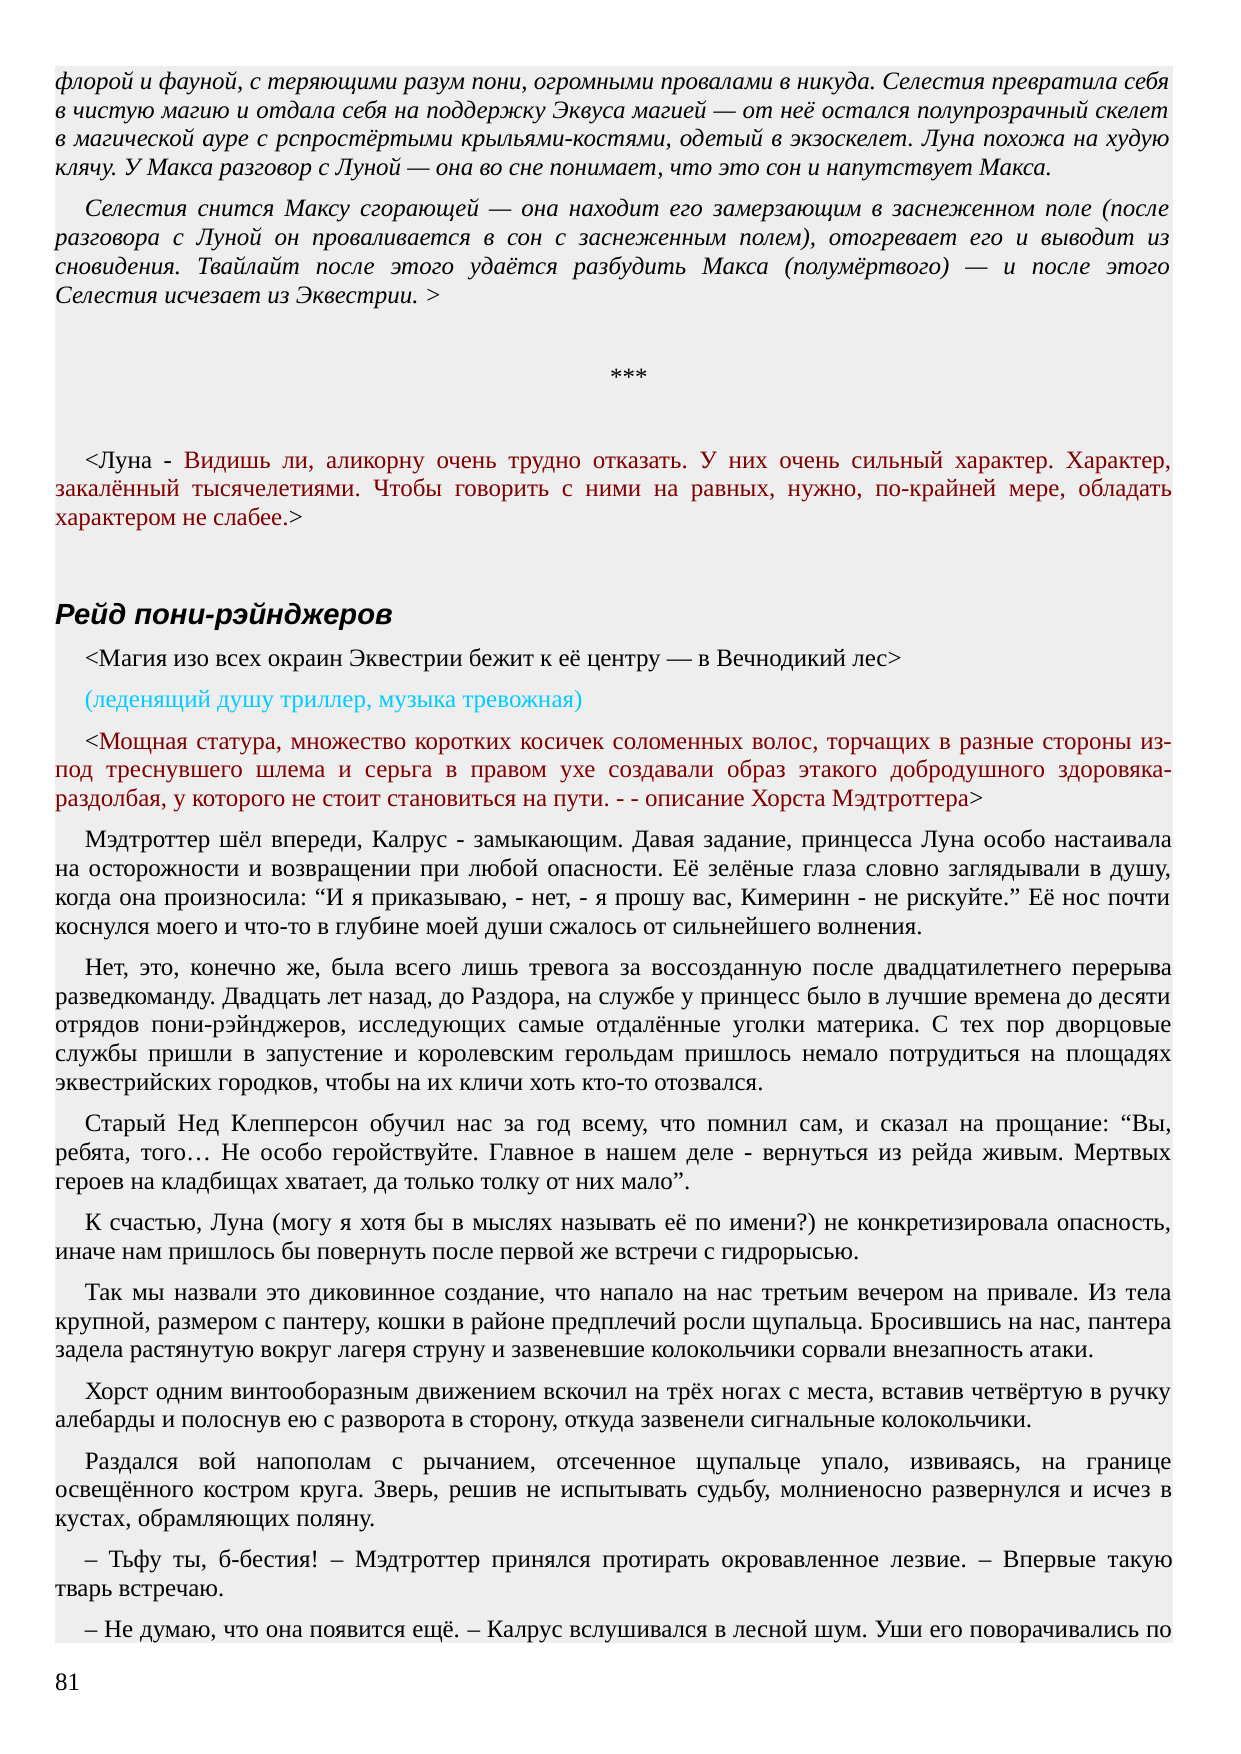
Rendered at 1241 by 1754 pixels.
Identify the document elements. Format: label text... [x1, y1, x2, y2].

subtitle Рейд пони-рэйнджеров [55, 597, 1173, 631]
text <Магия изо всех окраин Эквестрии бежит к её центру — в Вечнодикий лес> [55, 643, 1173, 672]
text Мэдтроттер шёл впереди, Калрус - замыкающим. Давая задание, принцесса Луна особо настаивала на осторожности и возвращении при любой опасности. Её зелёные глаза словно заглядывали в душу, когда она произносила: “И я приказываю, - нет, - я прошу вас, Кимеринн - не рискуйте.” Её нос почти коснулся моего и что-то в глубине моей души сжалось от сильнейшего волнения. [55, 824, 1173, 939]
text Старый Нед Клепперсон обучил нас за год всему, что помнил сам, и сказал на прощание: “Вы, ребята, того… Не особо геройствуйте. Главное в нашем деле - вернуться из рейда живым. Мертвых героев на кладбищах хватает, да только толку от них мало”. [55, 1108, 1173, 1194]
text Раздался вой напополам с рычанием, отсеченное щупальце упало, извиваясь, на границе освещённого костром круга. Зверь, решив не испытывать судьбу, молниеносно развернулся и исчез в кустах, обрамляющих поляну. [55, 1446, 1173, 1532]
text Хорст одним винтооборазным движением вскочил на трёх ногах с места, вставив четвёртую в ручку алебарды и полоснув ею с разворота в сторону, откуда зазвенели сигнальные колокольчики. [55, 1376, 1173, 1433]
text флорой и фауной, с теряющими разум пони, огромными провалами в никуда. Селестия превратила себя в чистую магию и отдала себя на поддержку Эквуса магией — от неё остался полупрозрачный скелет в магической ауре с рспростёртыми крыльями-костями, одетый в экзоскелет. Луна похожа на худую клячу. У Макса разговор с Луной — она во сне понимает, что это сон и напутствует Макса. [55, 66, 1173, 181]
text – Не думаю, что она появится ещё. – Калрус вслушивался в лесной шум. Уши его поворачивались по [55, 1614, 1173, 1643]
text Нет, это, конечно же, была всего лишь тревога за воссозданную после двадцатилетнего перерыва разведкоманду. Двадцать лет назад, до Раздора, на службе у принцесс было в лучшие времена до десяти отрядов пони-рэйнджеров, исследующих самые отдалённые уголки материка. С тех пор дворцовые службы пришли в запустение и королевским герольдам пришлось немало потрудиться на площадях эквестрийских городков, чтобы на их кличи хоть кто-то отозвался. [55, 952, 1173, 1096]
text <Мощная статура, множество коротких косичек соломенных волос, торчащих в разные стороны из-под треснувшего шлема и серьга в правом ухе создавали образ этакого добродушного здоровяка-раздолбая, у которого не стоит становиться на пути. - - описание Хорста Мэдтроттера> [55, 726, 1173, 812]
text Селестия снится Максу сгорающей — она находит его замерзающим в заснеженном поле (после разговора с Луной он проваливается в сон с заснеженным полем), отогревает его и выводит из сновидения. Твайлайт после этого удаётся разбудить Макса (полумёртвого) — и после этого Селестия исчезает из Эквестрии. > [55, 193, 1173, 308]
text Так мы назвали это диковинное создание, что напало на нас третьим вечером на привале. Из тела крупной, размером с пантеру, кошки в районе предплечий росли щупальца. Бросившись на нас, пантера задела растянутую вокруг лагеря струну и зазвеневшие колокольчики сорвали внезапность атаки. [55, 1277, 1173, 1363]
text – Тьфу ты, б-бестия! – Мэдтроттер принялся протирать окровавленное лезвие. – Впервые такую тварь встречаю. [55, 1544, 1173, 1602]
text К счастью, Луна (могу я хотя бы в мыслях называть её по имени?) не конкретизировала опасность, иначе нам пришлось бы повернуть после первой же встречи с гидрорысью. [55, 1207, 1173, 1264]
text *** [55, 362, 1173, 391]
text (леденящий душу триллер, музыка тревожная) [55, 684, 1173, 713]
text <Луна - Видишь ли, аликорну очень трудно отказать. У них очень сильный характер. Характер, закалённый тысячелетиями. Чтобы говорить с ними на равных, нужно, по-крайней мере, обладать характером не слабее.> [55, 445, 1173, 531]
